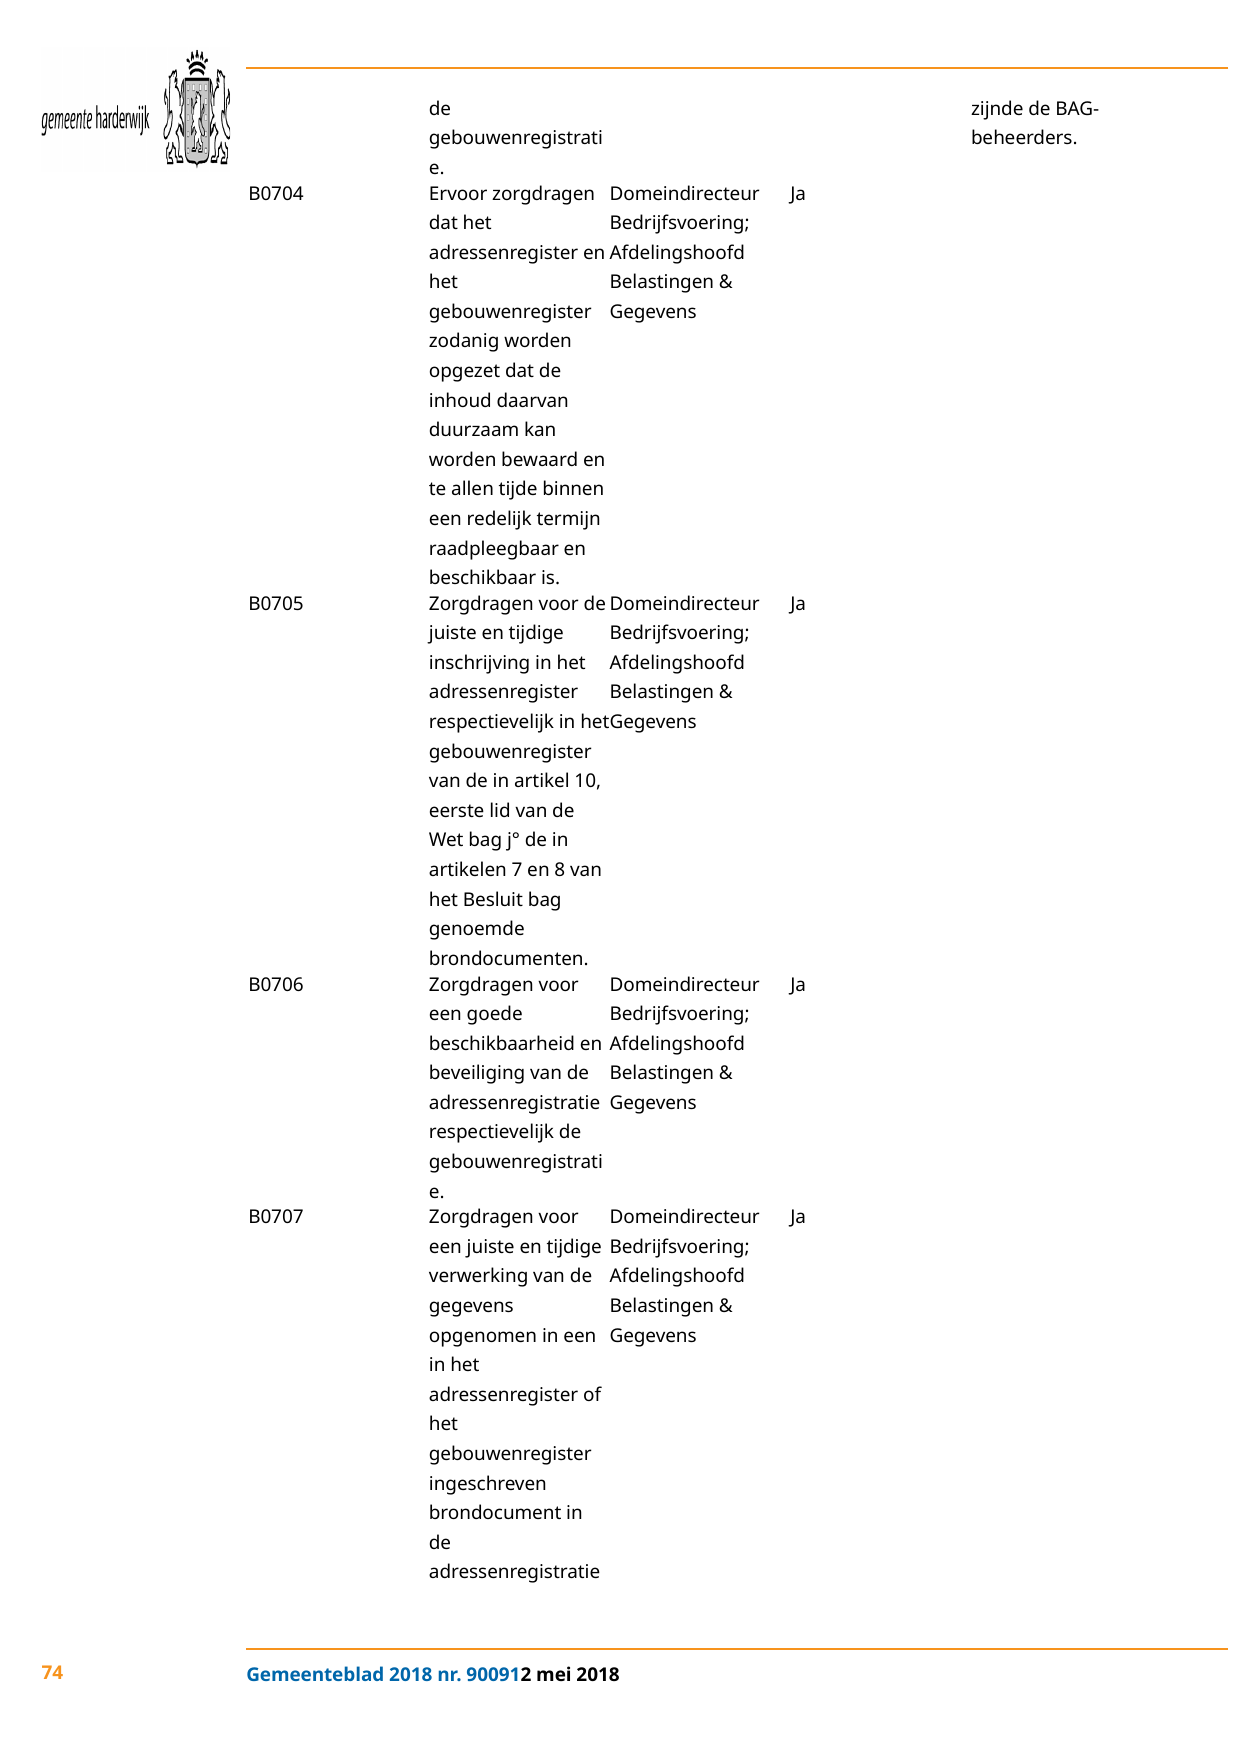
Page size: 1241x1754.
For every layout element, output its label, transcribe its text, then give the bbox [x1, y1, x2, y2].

table_cell Ja [790, 1204, 971, 1584]
table_cell [971, 1204, 1152, 1584]
table_cell Domeindirecteur Bedrijfsvoering; Afdelingshoofd Belastingen & Gegevens [609, 1204, 790, 1584]
table_cell Domeindirecteur Bedrijfsvoering; Afdelingshoofd Belastingen & Gegevens [609, 971, 790, 1203]
table_cell [248, 95, 429, 180]
table_cell [790, 95, 971, 180]
table_cell Domeindirecteur Bedrijfsvoering; Afdelingshoofd Belastingen & Gegevens [609, 590, 790, 971]
table_cell Zorgdragen voor een goede beschikbaarheid en beveiliging van de adressenregistratie respectievelijk de gebouwenregistratie. [429, 971, 609, 1203]
table_cell Ja [790, 971, 971, 1203]
table_cell B0707 [248, 1204, 429, 1584]
table_cell [609, 95, 790, 180]
picture [41, 47, 231, 172]
table_cell Zorgdragen voor een juiste en tijdige verwerking van de gegevens opgenomen in een in het adressenregister of het gebouwenregister ingeschreven brondocument in de adressenregistratie [429, 1204, 609, 1584]
table_cell B0706 [248, 971, 429, 1203]
table_cell B0705 [248, 590, 429, 971]
table_cell zijnde de BAG-beheerders. [971, 95, 1152, 180]
table_cell Ja [790, 180, 971, 590]
table_cell [971, 180, 1152, 590]
table_cell [971, 971, 1152, 1203]
table_cell [971, 590, 1152, 971]
table_cell Ervoor zorgdragen dat het adressenregister en het gebouwenregister zodanig worden opgezet dat de inhoud daarvan duurzaam kan worden bewaard en te allen tijde binnen een redelijk termijn raadpleegbaar en beschikbaar is. [429, 180, 609, 590]
table_cell Ja [790, 590, 971, 971]
table_cell B0704 [248, 180, 429, 590]
table_cell Domeindirecteur Bedrijfsvoering; Afdelingshoofd Belastingen & Gegevens [609, 180, 790, 590]
table_cell Zorgdragen voor de juiste en tijdige inschrijving in het adressenregister respectievelijk in het gebouwenregister van de in artikel 10, eerste lid van de Wet bag j° de in artikelen 7 en 8 van het Besluit bag genoemde brondocumenten. [429, 590, 609, 971]
table_cell de gebouwenregistratie. [429, 95, 609, 180]
